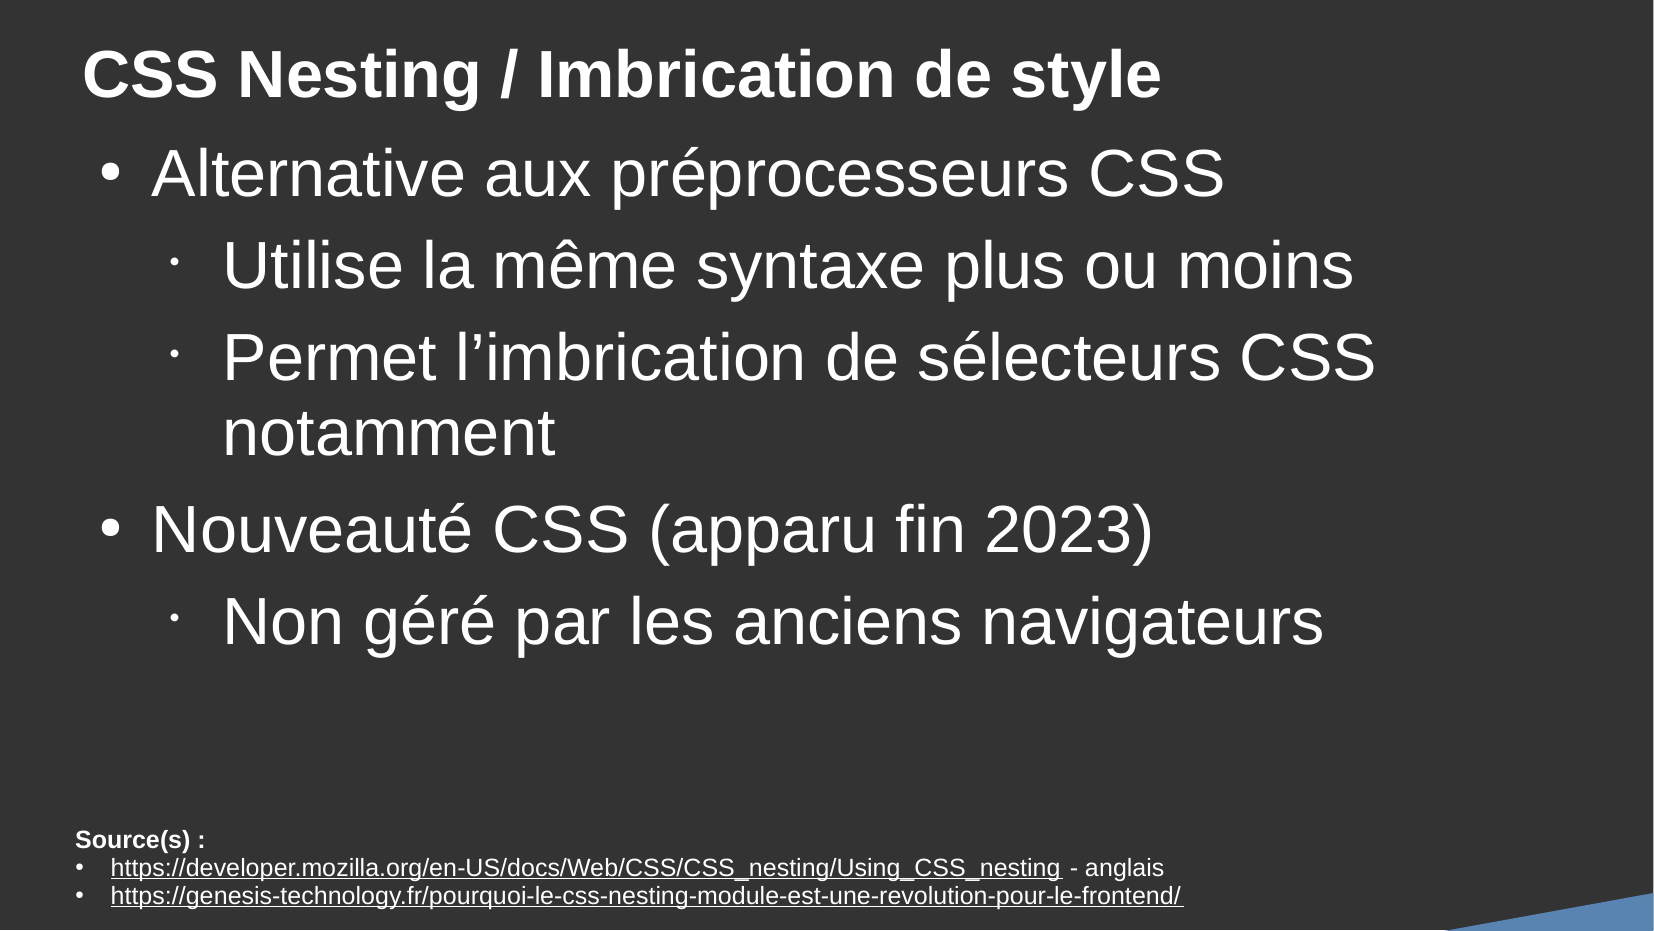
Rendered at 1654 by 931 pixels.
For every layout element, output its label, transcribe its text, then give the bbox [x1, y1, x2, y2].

title CSS Nesting / Imbrication de style [82, 37, 1571, 114]
list Alternative aux préprocesseurs CSS Utilise la même syntaxe plus ou moins Permet l’imbrication de sélecteurs CSS notamment Nouveauté CSS (apparu fin 2023) Non géré par les anciens navigateurs [80, 135, 1620, 798]
text_box [1443, 892, 1654, 931]
text_box Source(s) : https://developer.mozilla.org/en-US/docs/Web/CSS/CSS_nesting/Using_CSS_nesting - anglais https://genesis-technology.fr/pourquoi-le-css-nesting-module-est-une-revolution-pour-le-frontend/ [60, 803, 1546, 917]
